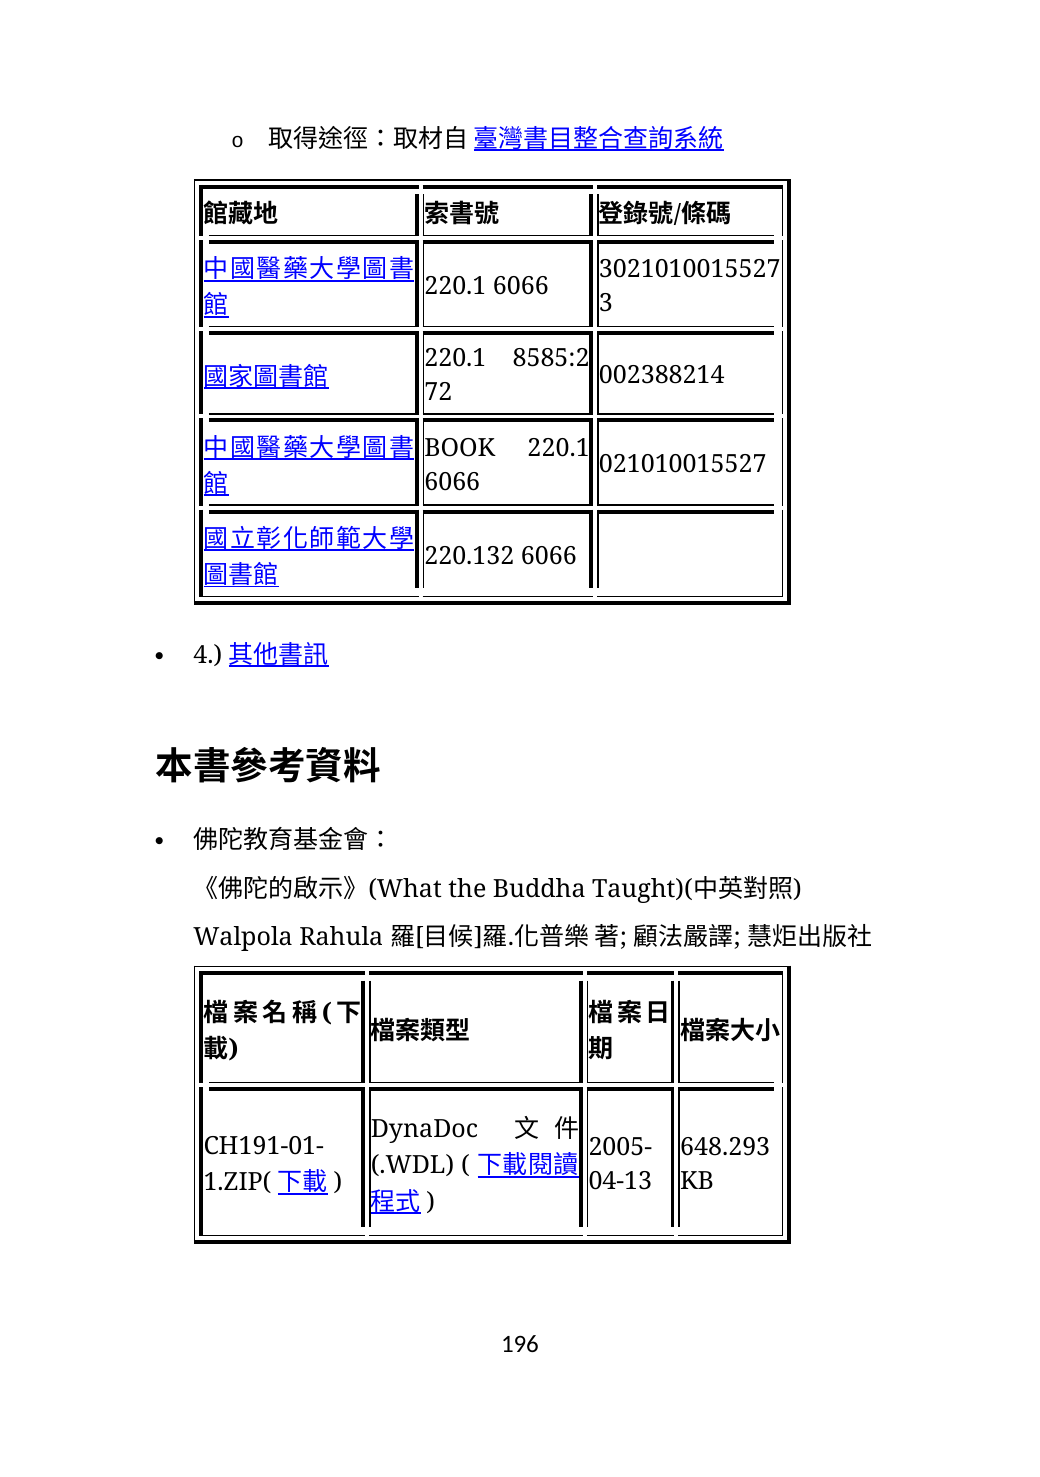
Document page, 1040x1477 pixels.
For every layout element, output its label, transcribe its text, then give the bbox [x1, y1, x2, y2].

table_cell 021010015527 [594, 413, 786, 504]
table_cell 2005-04-13 [584, 1082, 675, 1234]
list 取得途徑：取材自 臺灣書目整合查詢系統 [231, 118, 921, 154]
table_cell DynaDoc 文件 (.WDL) ( 下載閱讀程式 ) [366, 1082, 584, 1234]
text Walpola Rahula 羅[目候]羅.化普樂 著; 顧法嚴譯; 慧炬出版社 [193, 917, 921, 953]
table_header [199, 181, 419, 185]
table_header 索書號 [419, 181, 594, 234]
table_header 檔案名稱(下載) [199, 967, 366, 1082]
table_cell BOOK 220.1 6066 [419, 413, 594, 504]
table_cell 220.132 6066 [419, 504, 594, 596]
list 佛陀教育基金會： [156, 819, 921, 856]
table_header 檔案大小 [675, 967, 786, 1082]
table_cell 220.1 6066 [419, 235, 594, 326]
list 4.) 其他書訊 [156, 634, 921, 670]
table_cell 648.293 KB [675, 1082, 786, 1234]
table_cell CH191-01-1.ZIP( 下載 ) [199, 1082, 366, 1234]
table_cell 002388214 [594, 326, 786, 413]
table_cell 30210100155273 [594, 235, 786, 326]
table_cell 國立彰化師範大學圖書館 [199, 504, 419, 596]
text 《佛陀的啟示》(What the Buddha Taught)(中英對照) [193, 868, 921, 904]
table_header 檔案日期 [584, 967, 675, 1082]
table_header 登錄號/條碼 [594, 181, 786, 234]
table_cell 中國醫藥大學圖書館 [199, 413, 419, 504]
table_cell 國家圖書館 [199, 326, 419, 413]
subtitle 本書參考資料 [156, 736, 921, 790]
table_header 館藏地 [203, 189, 419, 234]
table_cell 220.1 8585:2 72 [419, 326, 594, 413]
table_header 檔案類型 [366, 967, 584, 1082]
table_cell 中國醫藥大學圖書館 [199, 235, 419, 326]
table_cell [594, 504, 786, 596]
